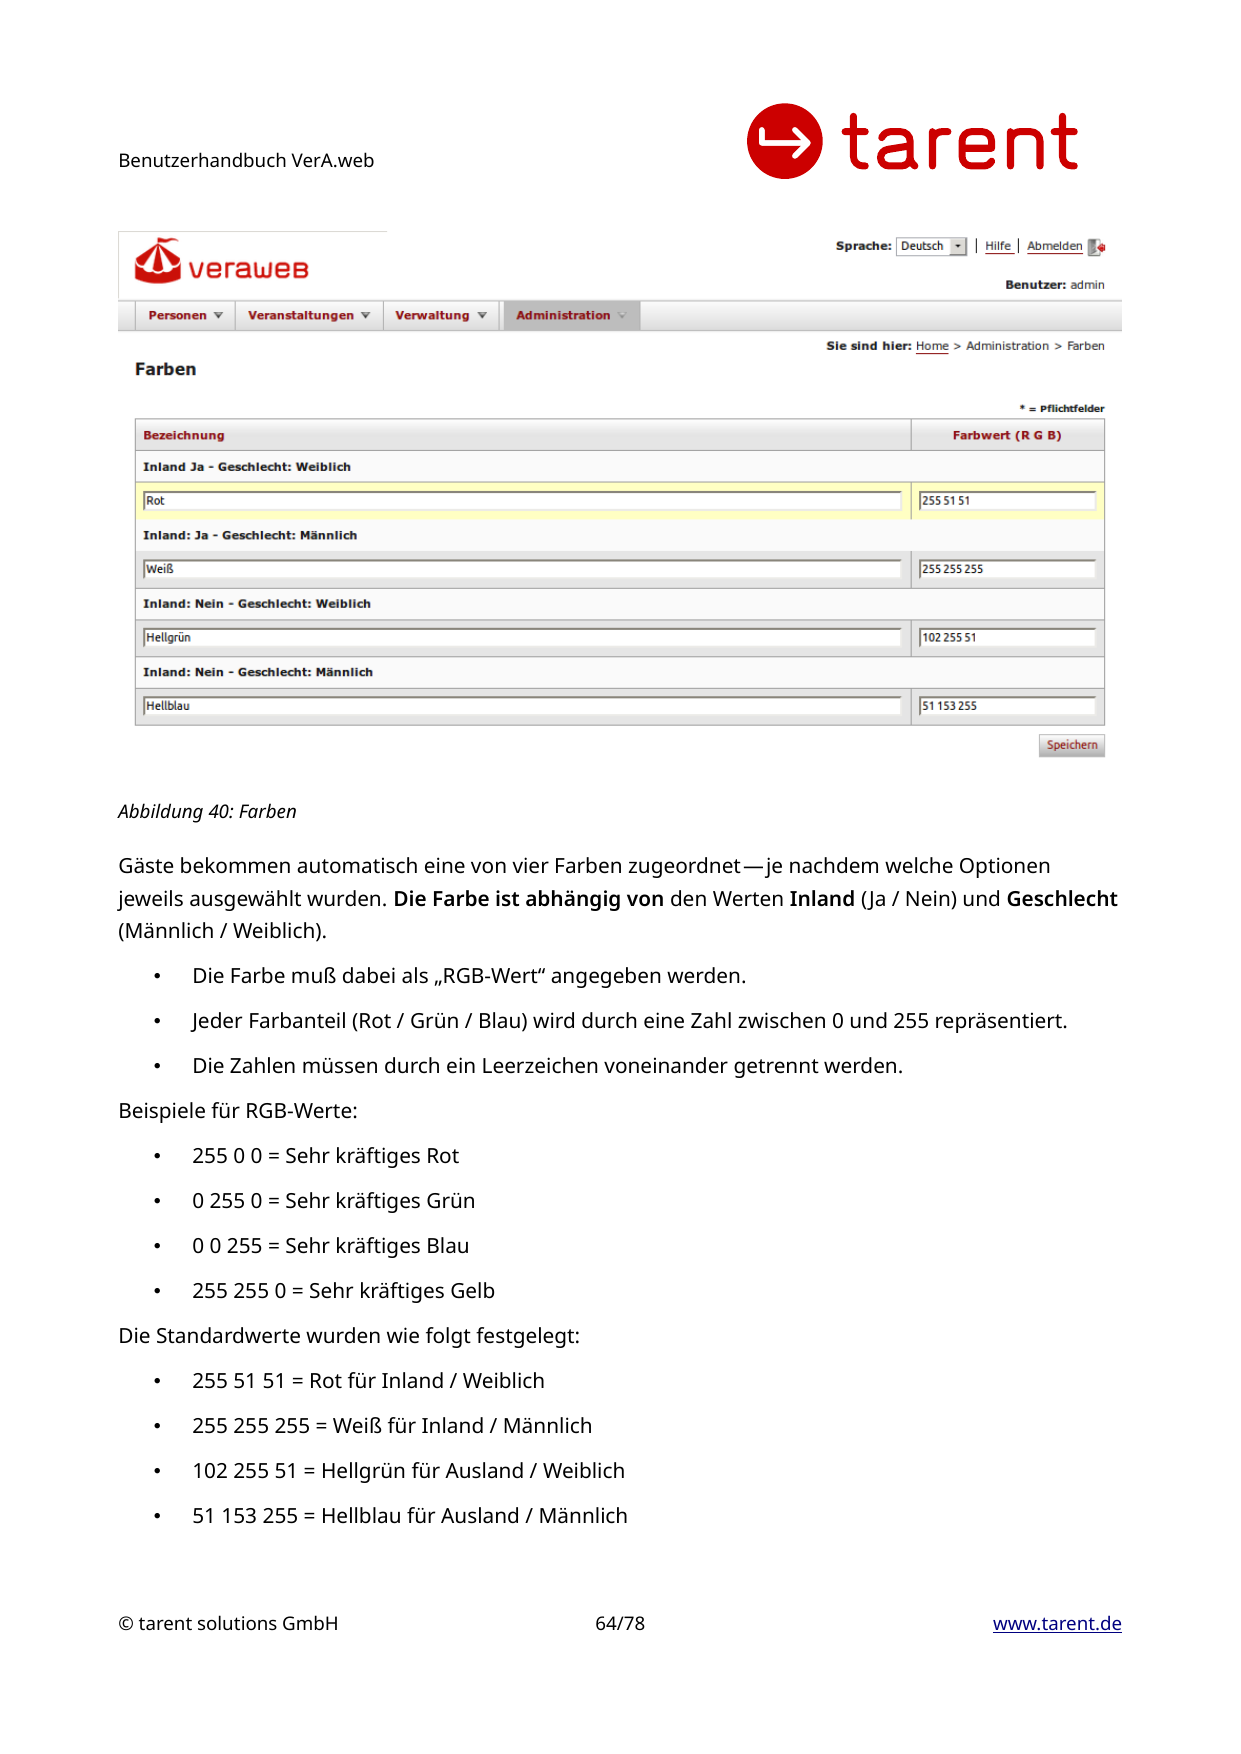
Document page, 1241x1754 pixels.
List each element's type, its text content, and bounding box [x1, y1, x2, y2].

text Abbildung 40: Farben [118, 771, 1122, 823]
text [118, 207, 1122, 231]
list Die Zahlen müssen durch ein Leerzeichen voneinander getrennt werden. [153, 1052, 1122, 1080]
list 51 153 255 = Hellblau für Ausland / Männlich [153, 1502, 1122, 1530]
list Die Farbe muß dabei als „RGB-Wert“ angegeben werden. [153, 962, 1122, 990]
list 255 255 255 = Weiß für Inland / Männlich [153, 1412, 1122, 1440]
text Gäste bekommen automatisch eine von vier Farben zugeordnet — je nachdem welche Optionen jeweils ausgewählt wurden. Die Farbe ist abhängig von den Werten Inland (Ja / Nein) und Geschlecht (Männlich / Weiblich). [118, 823, 1122, 945]
list 255 0 0 = Sehr kräftiges Rot [153, 1142, 1122, 1170]
text Die Standardwerte wurden wie folgt festgelegt: [118, 1322, 1122, 1350]
list 255 51 51 = Rot für Inland / Weiblich [153, 1367, 1122, 1395]
list 255 255 0 = Sehr kräftiges Gelb [153, 1277, 1122, 1305]
list 102 255 51 = Hellgrün für Ausland / Weiblich [153, 1457, 1122, 1485]
text Beispiele für RGB-Werte: [118, 1097, 1122, 1125]
list 0 0 255 = Sehr kräftiges Blau [153, 1232, 1122, 1260]
picture [118, 231, 1122, 771]
list Jeder Farbanteil (Rot / Grün / Blau) wird durch eine Zahl zwischen 0 und 255 repräsentiert. [153, 1007, 1122, 1035]
list 0 255 0 = Sehr kräftiges Grün [153, 1187, 1122, 1215]
